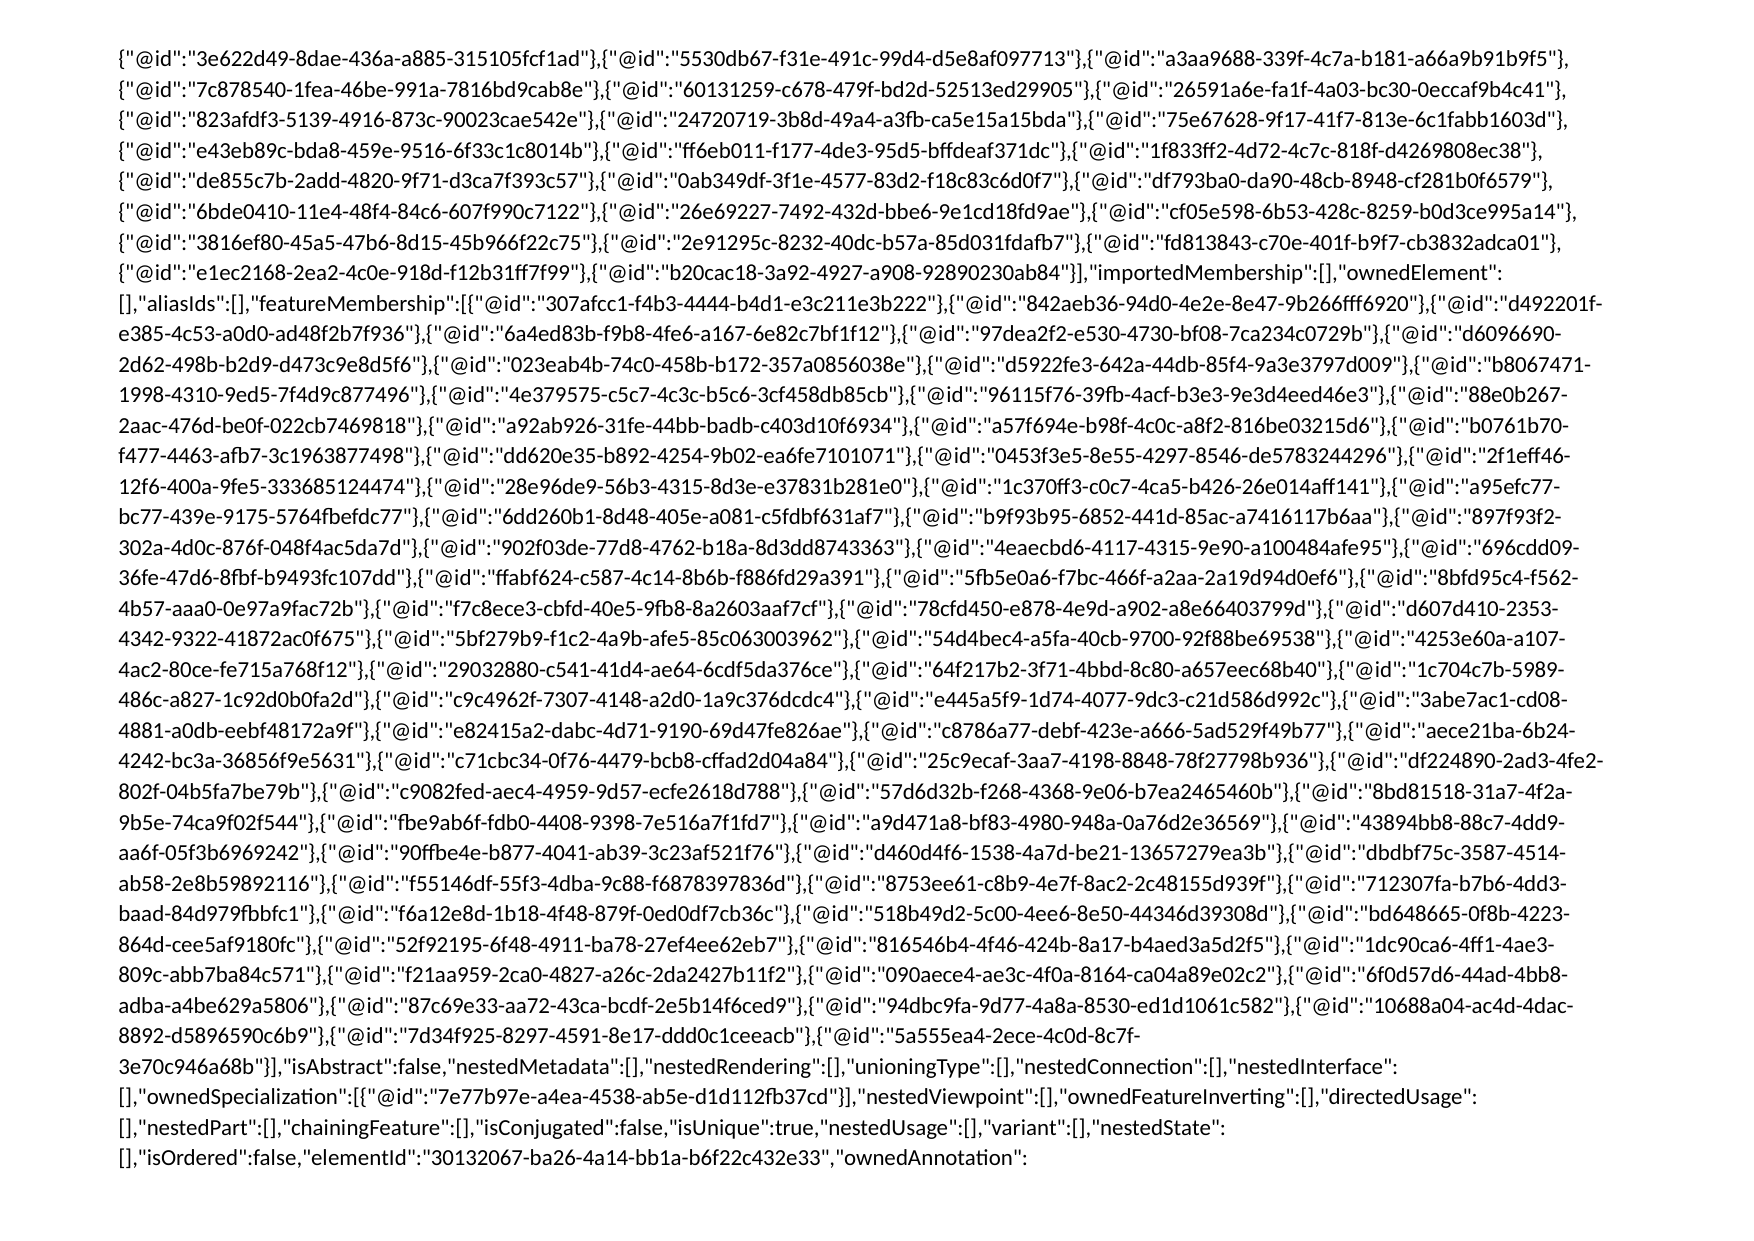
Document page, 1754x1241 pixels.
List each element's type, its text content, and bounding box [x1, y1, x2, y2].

text {"@id":"3e622d49-8dae-436a-a885-315105fcf1ad"},{"@id":"5530db67-f31e-491c-99d4-d5e8af097713"},{"@id":"a3aa9688-339f-4c7a-b181-a66a9b91b9f5"},{"@id":"7c878540-1fea-46be-991a-7816bd9cab8e"},{"@id":"60131259-c678-479f-bd2d-52513ed29905"},{"@id":"26591a6e-fa1f-4a03-bc30-0eccaf9b4c41"},{"@id":"823afdf3-5139-4916-873c-90023cae542e"},{"@id":"24720719-3b8d-49a4-a3fb-ca5e15a15bda"},{"@id":"75e67628-9f17-41f7-813e-6c1fabb1603d"},{"@id":"e43eb89c-bda8-459e-9516-6f33c1c8014b"},{"@id":"ff6eb011-f177-4de3-95d5-bffdeaf371dc"},{"@id":"1f833ff2-4d72-4c7c-818f-d4269808ec38"},{"@id":"de855c7b-2add-4820-9f71-d3ca7f393c57"},{"@id":"0ab349df-3f1e-4577-83d2-f18c83c6d0f7"},{"@id":"df793ba0-da90-48cb-8948-cf281b0f6579"},{"@id":"6bde0410-11e4-48f4-84c6-607f990c7122"},{"@id":"26e69227-7492-432d-bbe6-9e1cd18fd9ae"},{"@id":"cf05e598-6b53-428c-8259-b0d3ce995a14"},{"@id":"3816ef80-45a5-47b6-8d15-45b966f22c75"},{"@id":"2e91295c-8232-40dc-b57a-85d031fdafb7"},{"@id":"fd813843-c70e-401f-b9f7-cb3832adca01"},{"@id":"e1ec2168-2ea2-4c0e-918d-f12b31ff7f99"},{"@id":"b20cac18-3a92-4927-a908-92890230ab84"}],"importedMembership":[],"ownedElement":[],"aliasIds":[],"featureMembership":[{"@id":"307afcc1-f4b3-4444-b4d1-e3c211e3b222"},{"@id":"842aeb36-94d0-4e2e-8e47-9b266fff6920"},{"@id":"d492201f-e385-4c53-a0d0-ad48f2b7f936"},{"@id":"6a4ed83b-f9b8-4fe6-a167-6e82c7bf1f12"},{"@id":"97dea2f2-e530-4730-bf08-7ca234c0729b"},{"@id":"d6096690-2d62-498b-b2d9-d473c9e8d5f6"},{"@id":"023eab4b-74c0-458b-b172-357a0856038e"},{"@id":"d5922fe3-642a-44db-85f4-9a3e3797d009"},{"@id":"b8067471-1998-4310-9ed5-7f4d9c877496"},{"@id":"4e379575-c5c7-4c3c-b5c6-3cf458db85cb"},{"@id":"96115f76-39fb-4acf-b3e3-9e3d4eed46e3"},{"@id":"88e0b267-2aac-476d-be0f-022cb7469818"},{"@id":"a92ab926-31fe-44bb-badb-c403d10f6934"},{"@id":"a57f694e-b98f-4c0c-a8f2-816be03215d6"},{"@id":"b0761b70-f477-4463-afb7-3c1963877498"},{"@id":"dd620e35-b892-4254-9b02-ea6fe7101071"},{"@id":"0453f3e5-8e55-4297-8546-de5783244296"},{"@id":"2f1eff46-12f6-400a-9fe5-333685124474"},{"@id":"28e96de9-56b3-4315-8d3e-e37831b281e0"},{"@id":"1c370ff3-c0c7-4ca5-b426-26e014aff141"},{"@id":"a95efc77-bc77-439e-9175-5764fbefdc77"},{"@id":"6dd260b1-8d48-405e-a081-c5fdbf631af7"},{"@id":"b9f93b95-6852-441d-85ac-a7416117b6aa"},{"@id":"897f93f2-302a-4d0c-876f-048f4ac5da7d"},{"@id":"902f03de-77d8-4762-b18a-8d3dd8743363"},{"@id":"4eaecbd6-4117-4315-9e90-a100484afe95"},{"@id":"696cdd09-36fe-47d6-8fbf-b9493fc107dd"},{"@id":"ffabf624-c587-4c14-8b6b-f886fd29a391"},{"@id":"5fb5e0a6-f7bc-466f-a2aa-2a19d94d0ef6"},{"@id":"8bfd95c4-f562-4b57-aaa0-0e97a9fac72b"},{"@id":"f7c8ece3-cbfd-40e5-9fb8-8a2603aaf7cf"},{"@id":"78cfd450-e878-4e9d-a902-a8e66403799d"},{"@id":"d607d410-2353-4342-9322-41872ac0f675"},{"@id":"5bf279b9-f1c2-4a9b-afe5-85c063003962"},{"@id":"54d4bec4-a5fa-40cb-9700-92f88be69538"},{"@id":"4253e60a-a107-4ac2-80ce-fe715a768f12"},{"@id":"29032880-c541-41d4-ae64-6cdf5da376ce"},{"@id":"64f217b2-3f71-4bbd-8c80-a657eec68b40"},{"@id":"1c704c7b-5989-486c-a827-1c92d0b0fa2d"},{"@id":"c9c4962f-7307-4148-a2d0-1a9c376dcdc4"},{"@id":"e445a5f9-1d74-4077-9dc3-c21d586d992c"},{"@id":"3abe7ac1-cd08-4881-a0db-eebf48172a9f"},{"@id":"e82415a2-dabc-4d71-9190-69d47fe826ae"},{"@id":"c8786a77-debf-423e-a666-5ad529f49b77"},{"@id":"aece21ba-6b24-4242-bc3a-36856f9e5631"},{"@id":"c71cbc34-0f76-4479-bcb8-cffad2d04a84"},{"@id":"25c9ecaf-3aa7-4198-8848-78f27798b936"},{"@id":"df224890-2ad3-4fe2-802f-04b5fa7be79b"},{"@id":"c9082fed-aec4-4959-9d57-ecfe2618d788"},{"@id":"57d6d32b-f268-4368-9e06-b7ea2465460b"},{"@id":"8bd81518-31a7-4f2a-9b5e-74ca9f02f544"},{"@id":"fbe9ab6f-fdb0-4408-9398-7e516a7f1fd7"},{"@id":"a9d471a8-bf83-4980-948a-0a76d2e36569"},{"@id":"43894bb8-88c7-4dd9-aa6f-05f3b6969242"},{"@id":"90ffbe4e-b877-4041-ab39-3c23af521f76"},{"@id":"d460d4f6-1538-4a7d-be21-13657279ea3b"},{"@id":"dbdbf75c-3587-4514-ab58-2e8b59892116"},{"@id":"f55146df-55f3-4dba-9c88-f6878397836d"},{"@id":"8753ee61-c8b9-4e7f-8ac2-2c48155d939f"},{"@id":"712307fa-b7b6-4dd3-baad-84d979fbbfc1"},{"@id":"f6a12e8d-1b18-4f48-879f-0ed0df7cb36c"},{"@id":"518b49d2-5c00-4ee6-8e50-44346d39308d"},{"@id":"bd648665-0f8b-4223-864d-cee5af9180fc"},{"@id":"52f92195-6f48-4911-ba78-27ef4ee62eb7"},{"@id":"816546b4-4f46-424b-8a17-b4aed3a5d2f5"},{"@id":"1dc90ca6-4ff1-4ae3-809c-abb7ba84c571"},{"@id":"f21aa959-2ca0-4827-a26c-2da2427b11f2"},{"@id":"090aece4-ae3c-4f0a-8164-ca04a89e02c2"},{"@id":"6f0d57d6-44ad-4bb8-adba-a4be629a5806"},{"@id":"87c69e33-aa72-43ca-bcdf-2e5b14f6ced9"},{"@id":"94dbc9fa-9d77-4a8a-8530-ed1d1061c582"},{"@id":"10688a04-ac4d-4dac-8892-d5896590c6b9"},{"@id":"7d34f925-8297-4591-8e17-ddd0c1ceeacb"},{"@id":"5a555ea4-2ece-4c0d-8c7f-3e70c946a68b"}],"isAbstract":false,"nestedMetadata":[],"nestedRendering":[],"unioningType":[],"nestedConnection":[],"nestedInterface":[],"ownedSpecialization":[{"@id":"7e77b97e-a4ea-4538-ab5e-d1d112fb37cd"}],"nestedViewpoint":[],"ownedFeatureInverting":[],"directedUsage":[],"nestedPart":[],"chainingFeature":[],"isConjugated":false,"isUnique":true,"nestedUsage":[],"variant":[],"nestedState":[],"isOrdered":false,"elementId":"30132067-ba26-4a14-bb1a-b6f22c432e33","ownedAnnotation": [118, 44, 1606, 1172]
